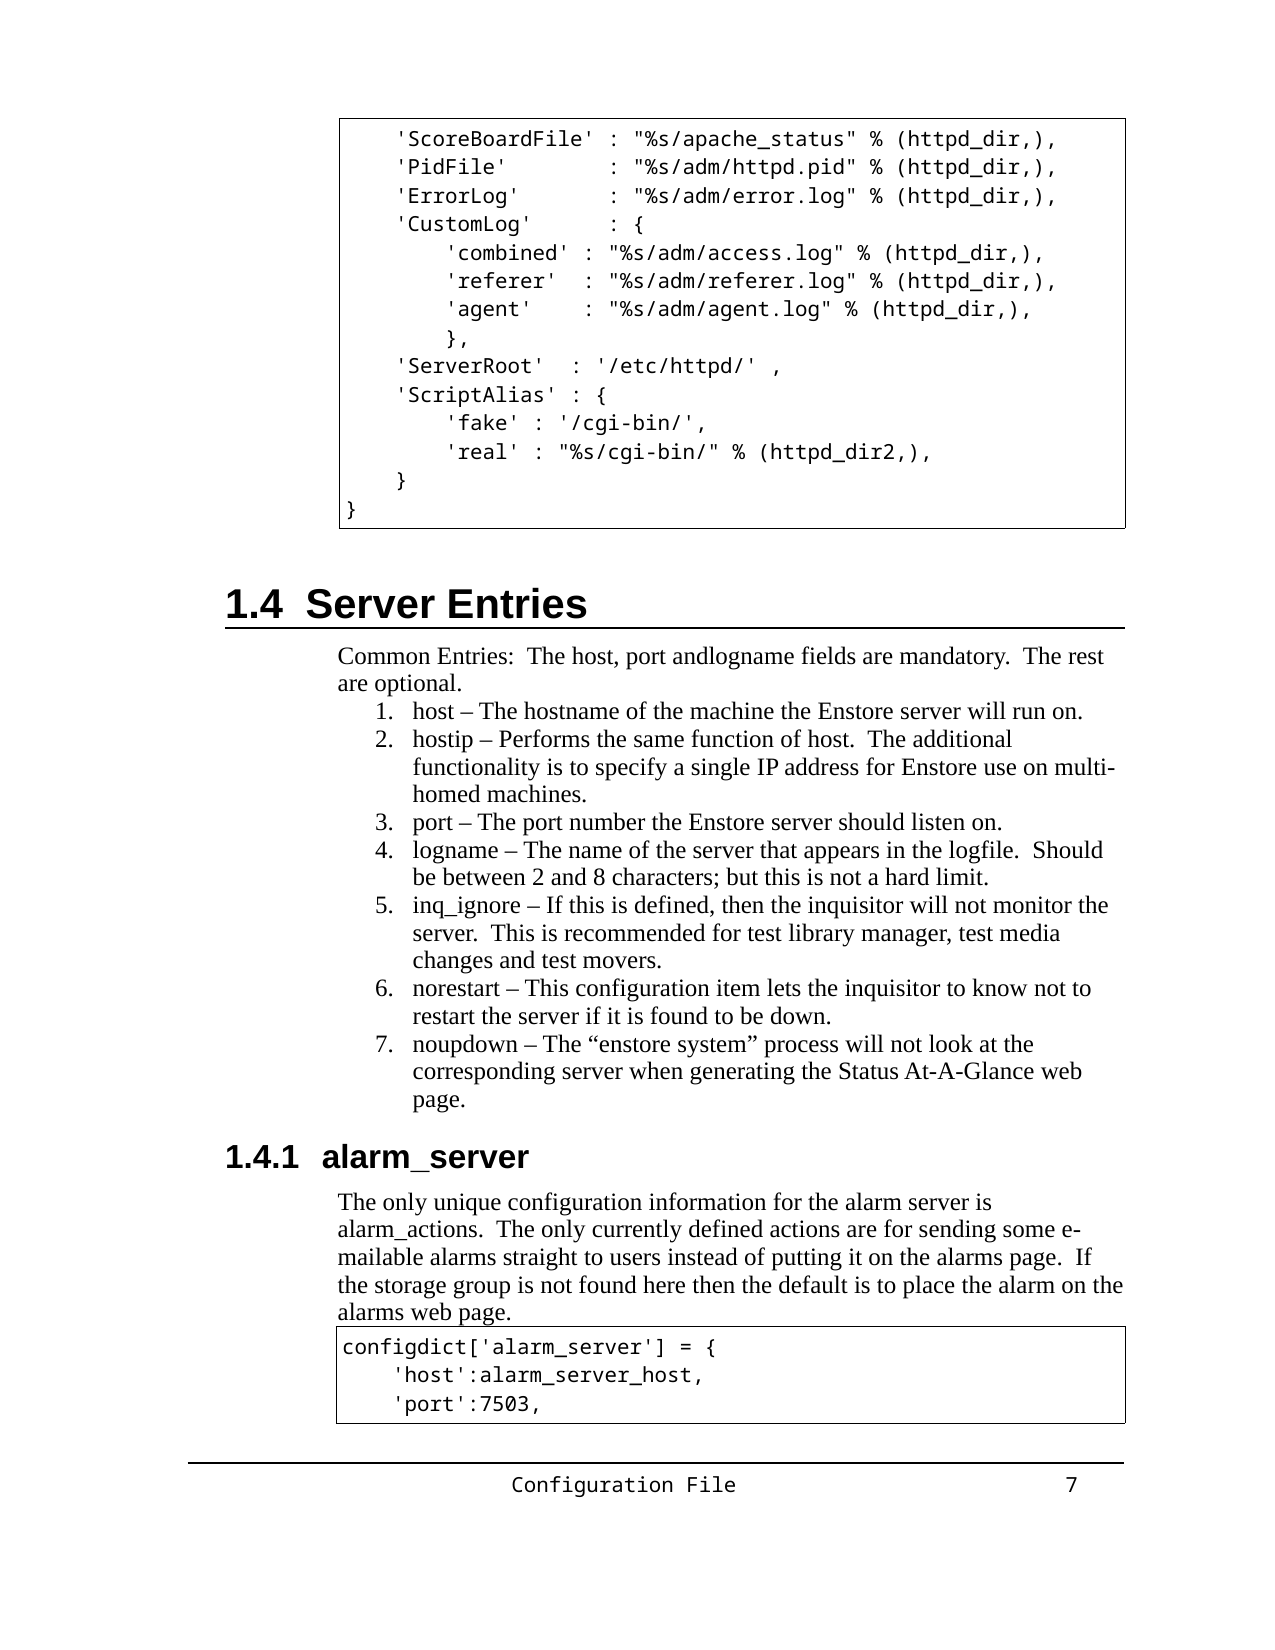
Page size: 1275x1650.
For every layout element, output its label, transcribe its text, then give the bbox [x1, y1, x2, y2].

table_header configdict['alarm_server'] = { 'host':alarm_server_host, 'port':7503, [337, 1327, 1125, 1423]
list host – The hostname of the machine the Enstore server will run on. [375, 697, 1125, 725]
table_header 'ScoreBoardFile' : "%s/apache_status" % (httpd_dir,), 'PidFile' : "%s/adm/httpd.pid" % (httpd_dir,), 'ErrorLog' : "%s/adm/error.log" % (httpd_dir,), 'CustomLog' : { 'combined' : "%s/adm/access.log" % (httpd_dir,), 'referer' : "%s/adm/referer.log" % (httpd_dir,), 'agent' : "%s/adm/agent.log" % (httpd_dir,), }, 'ServerRoot' : '/etc/httpd/' , 'ScriptAlias' : { 'fake' : '/cgi-bin/', 'real' : "%s/cgi-bin/" % (httpd_dir2,), } } [340, 119, 1125, 528]
text Common Entries: The host, port andlogname fields are mandatory. The rest are optional. [337, 642, 1125, 697]
subtitle Server Entries [225, 581, 1125, 627]
text The only unique configuration information for the alarm server is alarm_actions. The only currently defined actions are for sending some e-mailable alarms straight to users instead of putting it on the alarms page. If the storage group is not found here then the default is to place the alarm on the alarms web page. [337, 1188, 1125, 1326]
list inq_ignore – If this is defined, then the inquisitor will not monitor the server. This is recommended for test library manager, test media changes and test movers. [375, 891, 1125, 974]
list noupdown – The “enstore system” process will not look at the corresponding server when generating the Status At-A-Glance web page. [375, 1030, 1125, 1113]
list logname – The name of the server that appears in the logfile. Should be between 2 and 8 characters; but this is not a hard limit. [375, 836, 1125, 891]
list norestart – This configuration item lets the inquisitor to know not to restart the server if it is found to be down. [375, 974, 1125, 1030]
subtitle alarm_server [187, 1138, 1125, 1175]
list hostip – Performs the same function of host. The additional functionality is to specify a single IP address for Enstore use on multi-homed machines. [375, 725, 1125, 808]
list port – The port number the Enstore server should listen on. [375, 808, 1125, 836]
